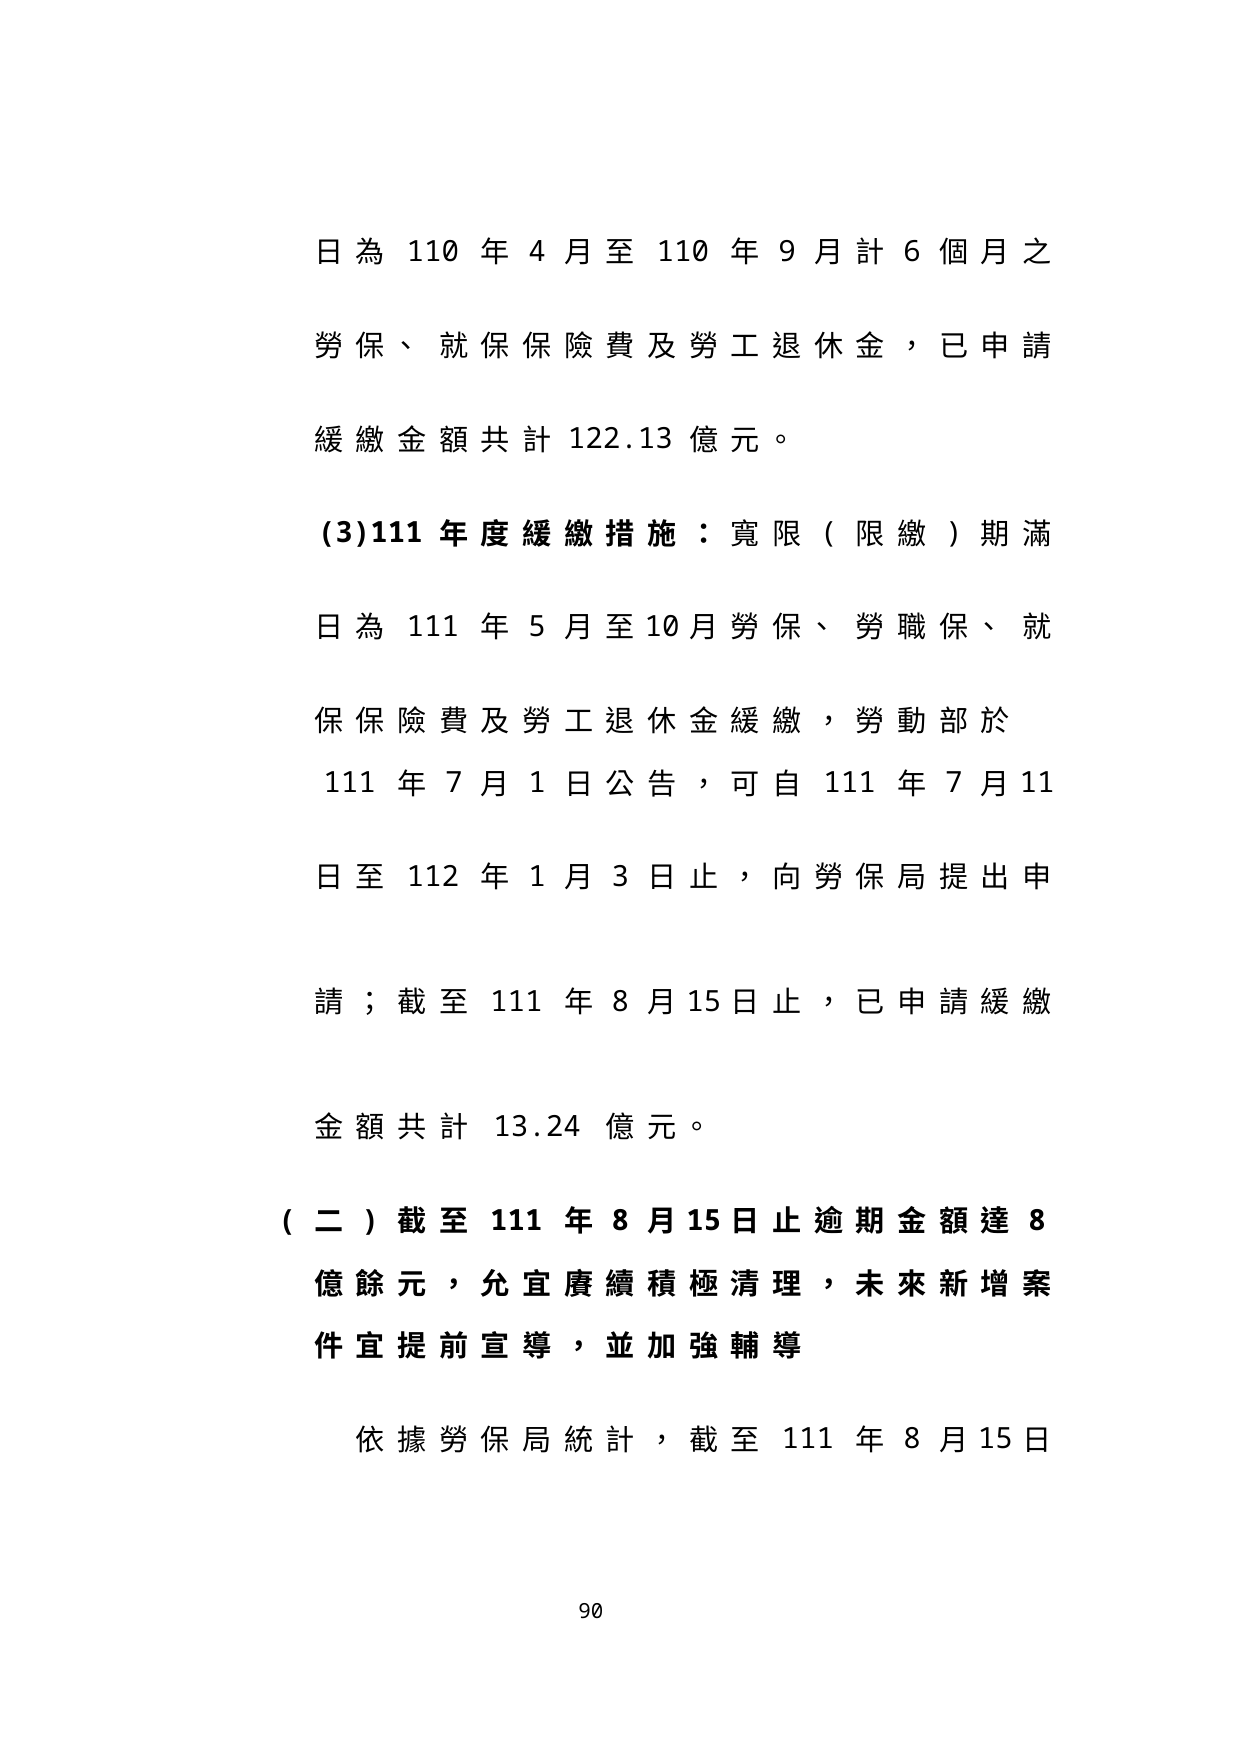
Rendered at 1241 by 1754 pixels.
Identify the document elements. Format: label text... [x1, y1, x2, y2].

text 依據勞保局統計，截至111年8月15日 [271, 1365, 1058, 1490]
text 日為110年4月至110年9月計6個月之勞保、就保保險費及勞工退休金，已申請緩繳金額共計122.13億元。 [271, 177, 1058, 490]
text (二)截至111年8月15日止逾期金額達8億餘元，允宜賡續積極清理，未來新增案件宜提前宣導，並加強輔導 [242, 1177, 1058, 1365]
text (3)111年度緩繳措施：寬限(限繳)期滿日為111年5月至10月勞保、勞職保、就保保險費及勞工退休金緩繳，勞動部於111年7月1日公告，可自111年7月11日至112年1月3日止，向勞保局提出申請；截至111年8月15日止，已申請緩繳金額共計13.24億元。 [271, 490, 1058, 1177]
